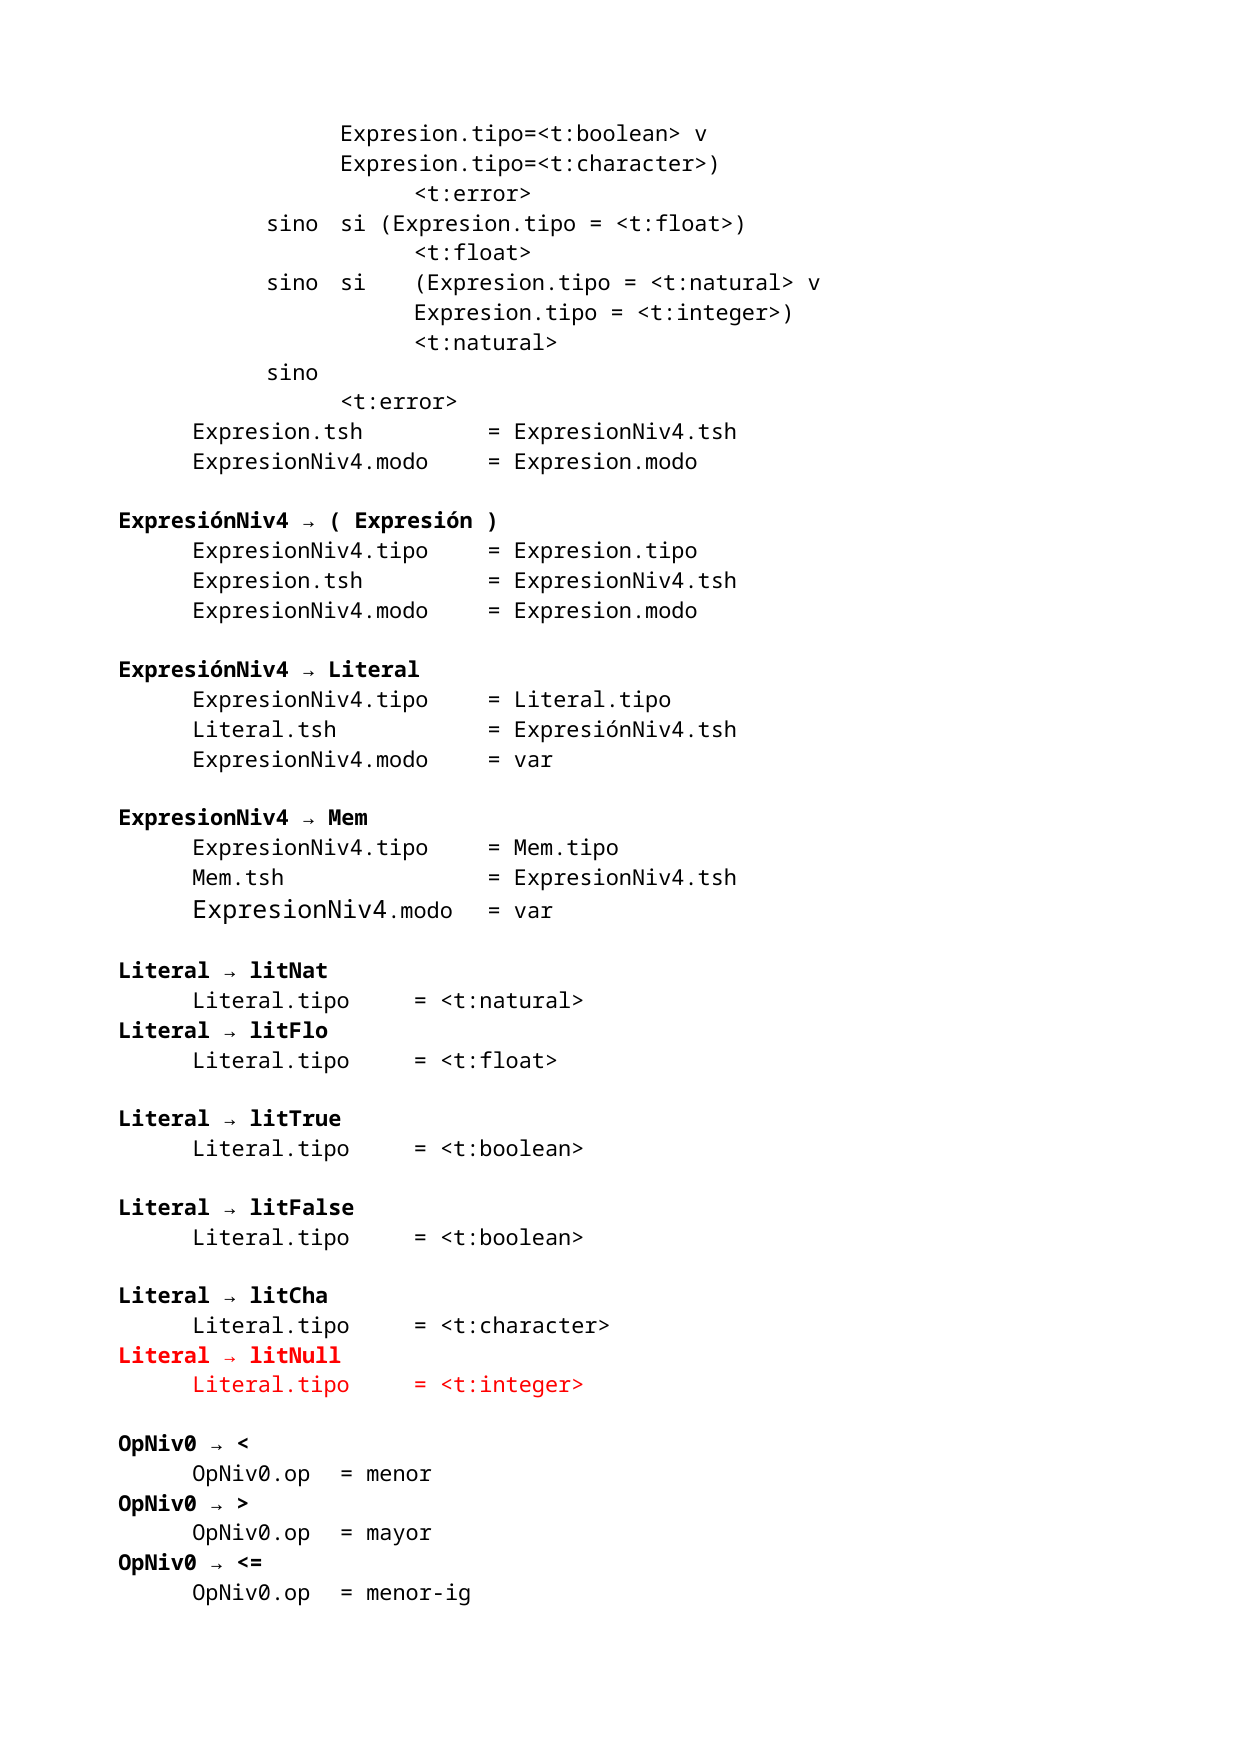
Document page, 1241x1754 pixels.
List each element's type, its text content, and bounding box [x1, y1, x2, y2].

text ExpresiónNiv4 → ( Expresión ) [118, 505, 1122, 535]
text sino [118, 356, 1122, 386]
text Expresion.tipo=<t:character>) [118, 148, 1122, 178]
text ExpresionNiv4.modo = var [118, 744, 1122, 773]
text OpNiv0.op = mayor [118, 1517, 1122, 1547]
text ExpresionNiv4.tipo = Mem.tipo [118, 832, 1122, 862]
text Literal.tipo = <t:boolean> [118, 1222, 1122, 1251]
text Expresion.tsh = ExpresionNiv4.tsh [118, 565, 1122, 595]
text ExpresionNiv4 → Mem [118, 802, 1122, 832]
text Literal → litCha [118, 1280, 1122, 1310]
text <t:natural> [118, 327, 1122, 356]
text sino si (Expresion.tipo = <t:float>) [118, 207, 1122, 237]
text OpNiv0.op = menor [118, 1458, 1122, 1488]
text OpNiv0 → <= [118, 1547, 1122, 1577]
text sino si (Expresion.tipo = <t:natural> v [118, 267, 1122, 297]
text Expresion.tipo=<t:boolean> v [118, 118, 1122, 148]
text ExpresionNiv4.modo = Expresion.modo [118, 446, 1122, 476]
text <t:float> [118, 237, 1122, 267]
text <t:error> [118, 386, 1122, 416]
text ExpresionNiv4.tipo = Expresion.tipo [118, 535, 1122, 565]
text Mem.tsh = ExpresionNiv4.tsh [118, 862, 1122, 892]
text Literal.tipo = <t:integer> [118, 1369, 1122, 1399]
text Literal → litTrue [118, 1103, 1122, 1133]
text Literal.tipo = <t:boolean> [118, 1133, 1122, 1163]
text Literal.tipo = <t:character> [118, 1310, 1122, 1340]
text ExpresionNiv4.modo = Expresion.modo [118, 595, 1122, 624]
text Literal.tsh = ExpresiónNiv4.tsh [118, 714, 1122, 744]
text Expresion.tsh = ExpresionNiv4.tsh [118, 416, 1122, 446]
text Literal → litNull [118, 1340, 1122, 1369]
text Literal.tipo = <t:float> [118, 1045, 1122, 1075]
text <t:error> [118, 178, 1122, 207]
text OpNiv0 → < [118, 1428, 1122, 1458]
text ExpresionNiv4.modo = var [118, 892, 1122, 926]
text ExpresionNiv4.tipo = Literal.tipo [118, 684, 1122, 714]
text Literal → litNat [118, 956, 1122, 985]
text OpNiv0 → > [118, 1488, 1122, 1517]
text Expresion.tipo = <t:integer>) [118, 297, 1122, 327]
text Literal.tipo = <t:natural> [118, 985, 1122, 1015]
text Literal → litFlo [118, 1015, 1122, 1045]
text Literal → litFalse [118, 1192, 1122, 1222]
text ExpresiónNiv4 → Literal [118, 654, 1122, 684]
text OpNiv0.op = menor-ig [118, 1577, 1122, 1607]
